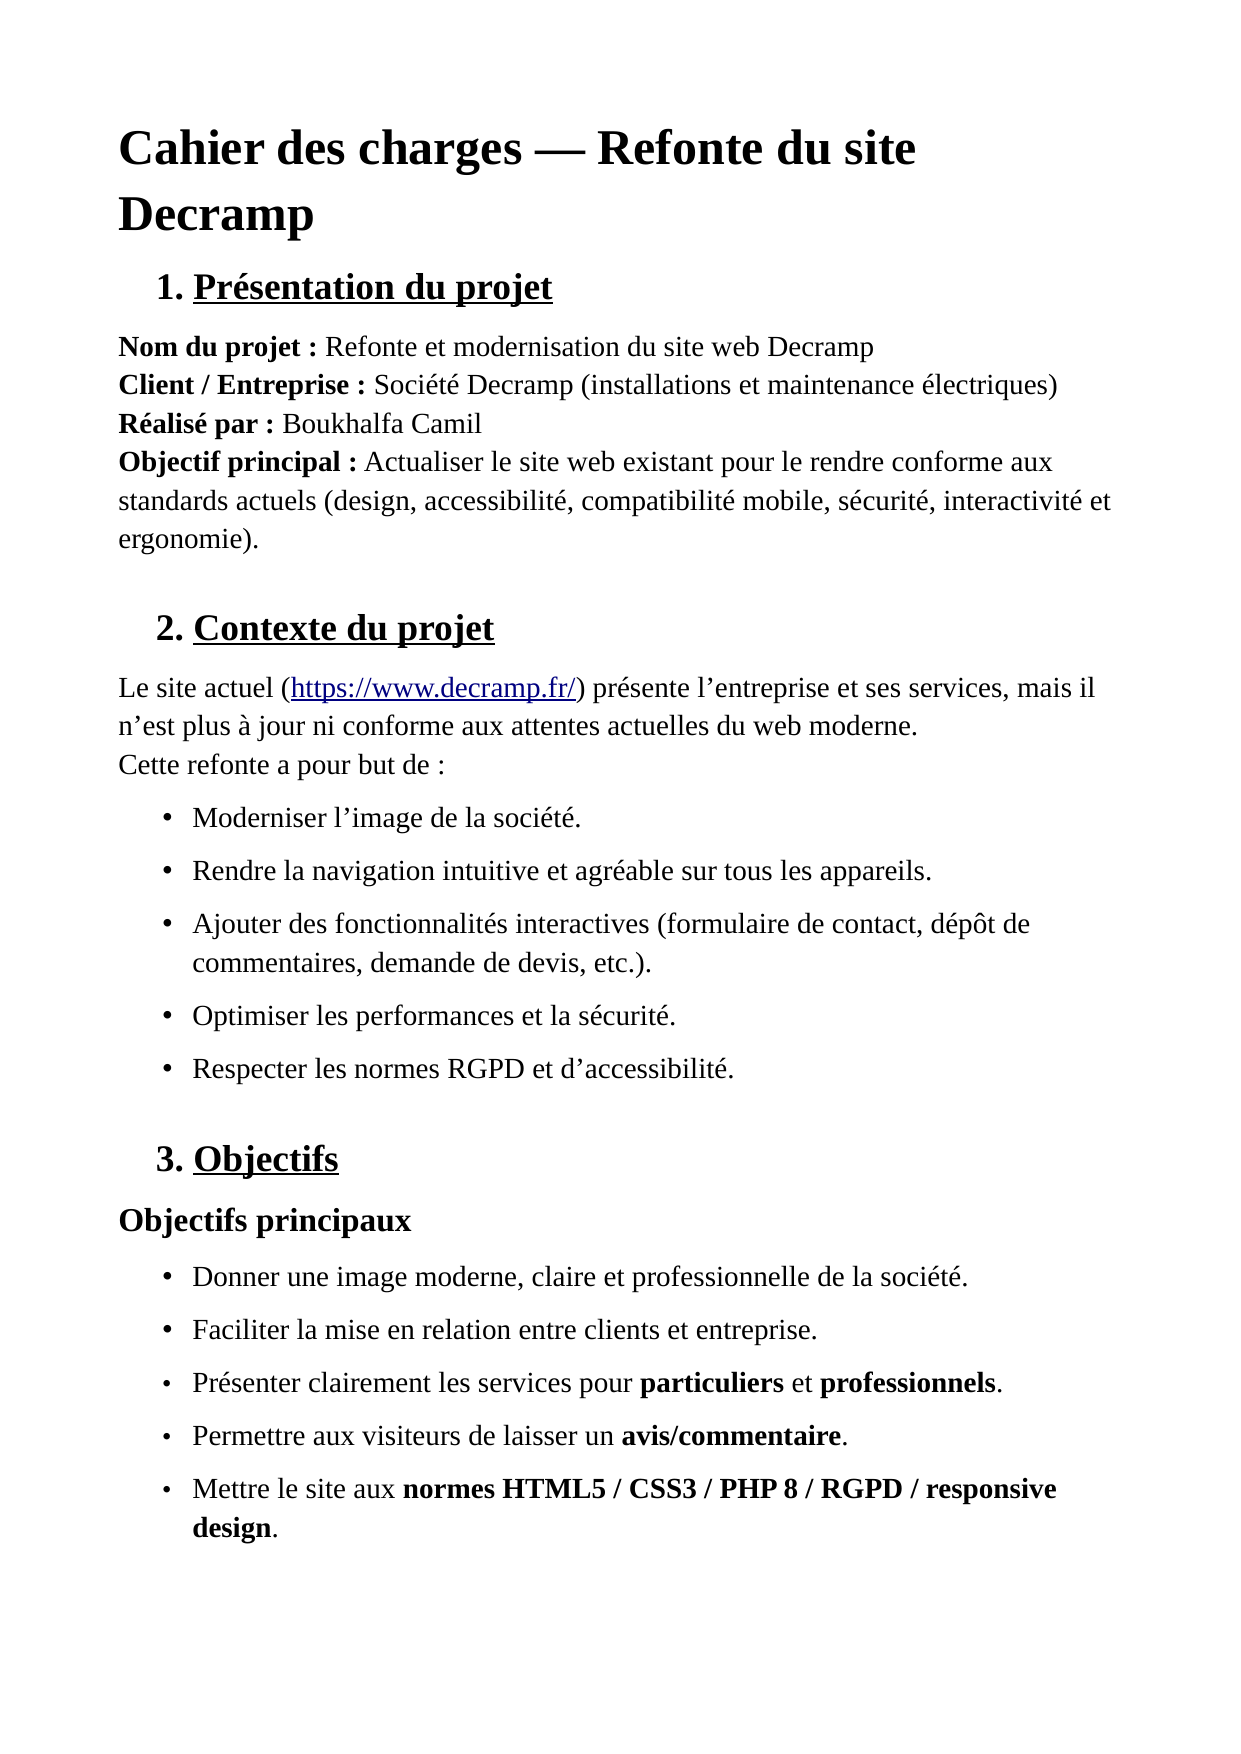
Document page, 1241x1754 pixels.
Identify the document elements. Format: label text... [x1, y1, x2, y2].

text Le site actuel (https://www.decramp.fr/) présente l’entreprise et ses services, mais il n’est plus à jour ni conforme aux attentes actuelles du web moderne. Cette refonte a pour but de : [118, 670, 1122, 781]
text Nom du projet : Refonte et modernisation du site web Decramp Client / Entreprise : Société Decramp (installations et maintenance électriques) Réalisé par : Boukhalfa Camil Objectif principal : Actualiser le site web existant pour le rendre conforme aux standards actuels (design, accessibilité, compatibilité mobile, sécurité, interactivité et ergonomie). [118, 329, 1122, 555]
list Donner une image moderne, claire et professionnelle de la société. [162, 1259, 1122, 1292]
list Faciliter la mise en relation entre clients et entreprise. [162, 1312, 1122, 1346]
list Respecter les normes RGPD et d’accessibilité. [162, 1052, 1122, 1085]
list Optimiser les performances et la sécurité. [162, 998, 1122, 1032]
subtitle Objectifs principaux [118, 1200, 1122, 1238]
list Ajouter des fonctionnalités interactives (formulaire de contact, dépôt de commentaires, demande de devis, etc.). [162, 907, 1122, 979]
list Moderniser l’image de la société. [162, 800, 1122, 834]
list Présenter clairement les services pour particuliers et professionnels. [162, 1365, 1122, 1399]
list Contexte du projet [156, 606, 1122, 649]
subtitle Cahier des charges — Refonte du site Decramp [118, 118, 1122, 242]
list Objectifs [156, 1136, 1122, 1179]
list Mettre le site aux normes HTML5 / CSS3 / PHP 8 / RGPD / responsive design. [162, 1471, 1122, 1543]
list Permettre aux visiteurs de laisser un avis/commentaire. [162, 1418, 1122, 1452]
list Rendre la navigation intuitive et agréable sur tous les appareils. [162, 853, 1122, 887]
list Présentation du projet [156, 265, 1122, 308]
